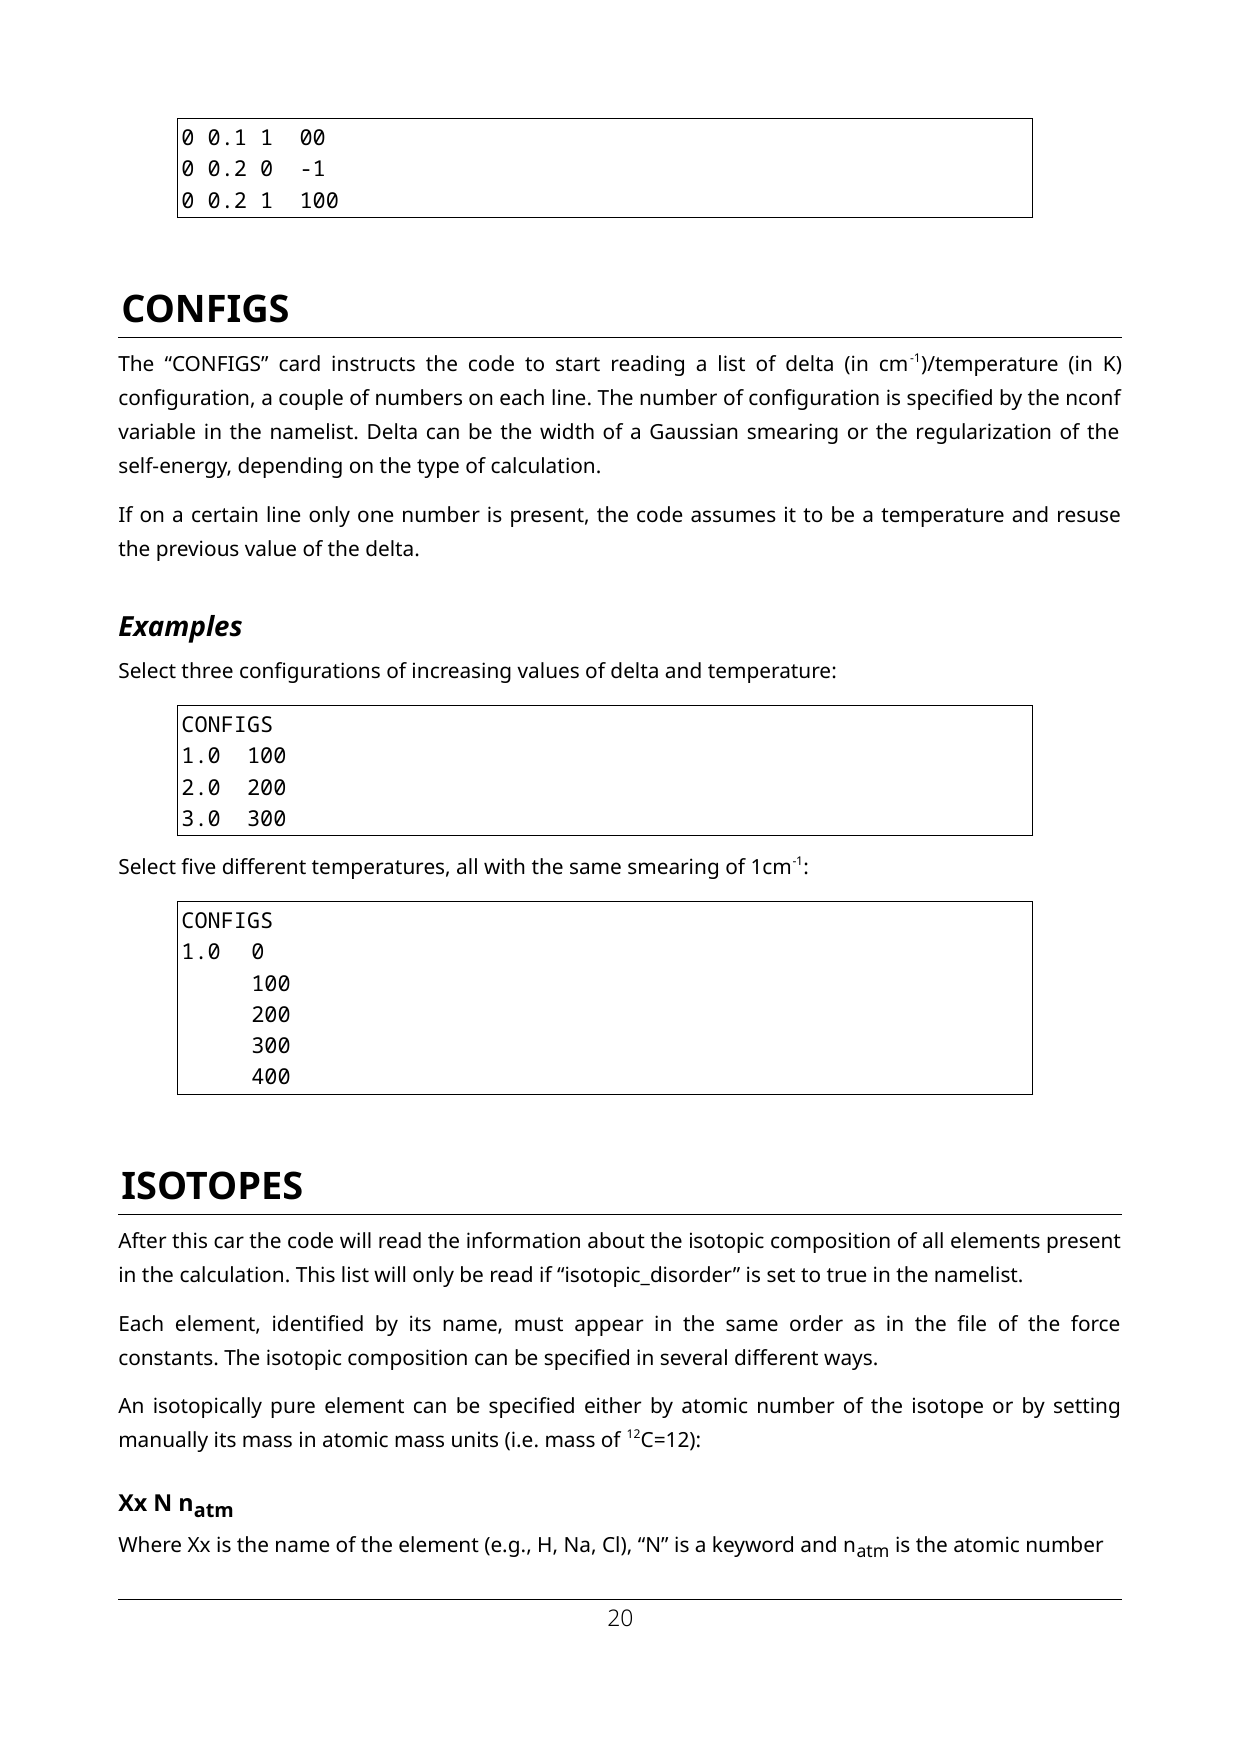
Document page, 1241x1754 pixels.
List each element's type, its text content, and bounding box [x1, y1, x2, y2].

text Select five different temperatures, all with the same smearing of 1cm-1: [118, 852, 1122, 881]
text An isotopically pure element can be specified either by atomic number of the isotope or by setting manually its mass in atomic mass units (i.e. mass of 12C=12): [118, 1391, 1122, 1454]
subtitle CONFIGS [118, 279, 1122, 337]
text Each element, identified by its name, must appear in the same order as in the file of the force constants. The isotopic composition can be specified in several different ways. [118, 1309, 1122, 1371]
subtitle ISOTOPES [118, 1156, 1122, 1214]
text Where Xx is the name of the element (e.g., H, Na, Cl), “N” is a keyword and natm is the atomic number [118, 1530, 1122, 1563]
text The “CONFIGS” card instructs the code to start reading a list of delta (in cm-1)/temperature (in K) configuration, a couple of numbers on each line. The number of configuration is specified by the nconf variable in the namelist. Delta can be the width of a Gaussian smearing or the regularization of the self-energy, depending on the type of calculation. [118, 349, 1122, 480]
text 0 0.1 1 00 0 0.2 0 -1 0 0.2 1 100 [178, 119, 1032, 217]
subtitle Xx N natm [118, 1487, 1122, 1524]
text CONFIGS 1.0 0 100 200 300 400 [178, 902, 1032, 1094]
text CONFIGS 1.0 100 2.0 200 3.0 300 [178, 706, 1032, 835]
subtitle Examples [118, 607, 1122, 644]
text If on a certain line only one number is present, the code assumes it to be a temperature and resuse the previous value of the delta. [118, 500, 1122, 562]
text After this car the code will read the information about the isotopic composition of all elements present in the calculation. This list will only be read if “isotopic_disorder” is set to true in the namelist. [118, 1226, 1122, 1288]
text Select three configurations of increasing values of delta and temperature: [118, 656, 1122, 685]
